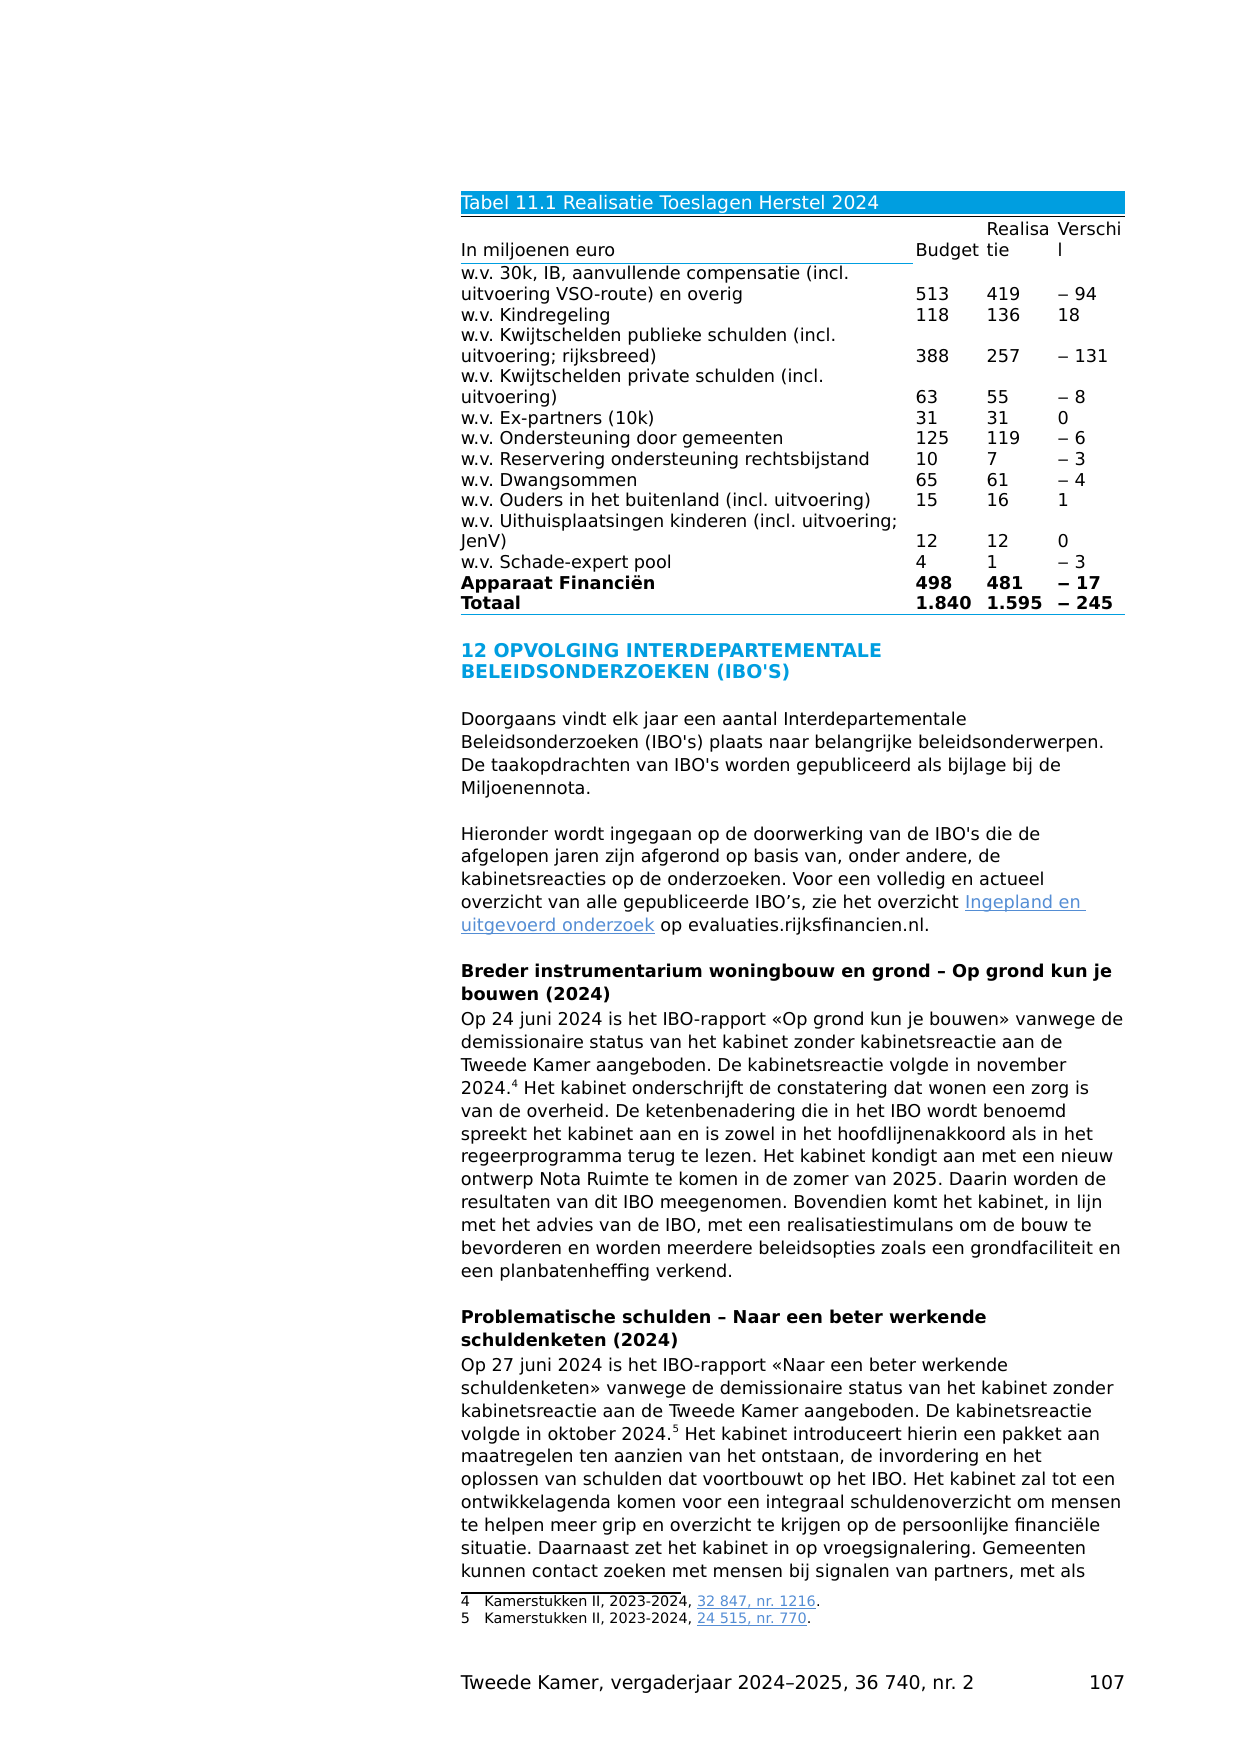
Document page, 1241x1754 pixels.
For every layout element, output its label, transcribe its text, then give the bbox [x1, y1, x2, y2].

table_cell 1.840 [913, 593, 983, 614]
table_cell ‒ 3 [1055, 552, 1125, 573]
table_cell Totaal [461, 593, 912, 614]
table_cell w.v. Uithuisplaatsingen kinderen (incl. uitvoering; JenV) [461, 511, 912, 552]
table_cell 136 [984, 305, 1054, 325]
table_cell 0 [1055, 408, 1125, 428]
table_cell ‒ 4 [1055, 470, 1125, 490]
table_cell 388 [913, 325, 983, 366]
table_cell In miljoenen euro [461, 217, 912, 263]
text Op 24 juni 2024 is het IBO-rapport «Op grond kun je bouwen» vanwege de demissionaire status van het kabinet zonder kabinetsreactie aan de Tweede Kamer aangeboden. De kabinetsreactie volgde in november 2024. Het kabinet onderschrijft de constatering dat wonen een zorg is van de overheid. De ketenbenadering die in het IBO wordt benoemd spreekt het kabinet aan en is zowel in het hoofdlijnenakkoord als in het regeerprogramma terug te lezen. Het kabinet kondigt aan met een nieuw ontwerp Nota Ruimte te komen in de zomer van 2025. Daarin worden de resultaten van dit IBO meegenomen. Bovendien komt het kabinet, in lijn met het advies van de IBO, met een realisatiestimulans om de bouw te bevorderen en worden meerdere beleidsopties zoals een grondfaciliteit en een planbatenheffing verkend. [461, 1007, 1125, 1282]
table_cell 18 [1055, 305, 1125, 325]
table_cell 55 [984, 366, 1054, 408]
table_cell 0 [1055, 511, 1125, 552]
table_cell 16 [984, 490, 1054, 511]
table_cell ‒ 131 [1055, 325, 1125, 366]
text Breder instrumentarium woningbouw en grond – Op grond kun je bouwen (2024) [461, 959, 1125, 1005]
table_cell w.v. 30k, IB, aanvullende compensatie (incl. uitvoering VSO-route) en overig [461, 264, 912, 304]
table_cell w.v. Kindregeling [461, 305, 912, 325]
table_cell 419 [984, 263, 1054, 304]
table_cell Apparaat Financiën [461, 573, 912, 593]
table_cell ‒ 245 [1055, 593, 1125, 614]
table_cell 1 [1055, 490, 1125, 511]
table_cell 125 [913, 428, 983, 449]
table_cell w.v. Ondersteuning door gemeenten [461, 428, 912, 449]
table_cell 65 [913, 470, 983, 490]
table_cell 257 [984, 325, 1054, 366]
table_cell Realisatie [984, 217, 1054, 263]
table_cell 31 [984, 408, 1054, 428]
table_cell Verschil [1055, 217, 1125, 263]
table_cell 4 [913, 552, 983, 573]
table_cell w.v. Dwangsommen [461, 470, 912, 490]
table_cell 119 [984, 428, 1054, 449]
table_cell 1.595 [984, 593, 1054, 614]
text Doorgaans vindt elk jaar een aantal Interdepartementale Beleidsonderzoeken (IBO's) plaats naar belangrijke beleidsonderwerpen. De taakopdrachten van IBO's worden gepubliceerd als bijlage bij de Miljoenennota. [461, 707, 1125, 799]
table_cell 7 [984, 449, 1054, 469]
table_cell 63 [913, 366, 983, 408]
table_cell w.v. Reservering ondersteuning rechtsbijstand [461, 449, 912, 469]
table_cell w.v. Schade-expert pool [461, 552, 912, 573]
table_cell 61 [984, 470, 1054, 490]
table_cell 12 [984, 511, 1054, 552]
table_cell ‒ 94 [1055, 263, 1125, 304]
table_cell 12 [913, 511, 983, 552]
table_cell 15 [913, 490, 983, 511]
table_cell 498 [913, 573, 983, 593]
table_cell ‒ 6 [1055, 428, 1125, 449]
table_cell 118 [913, 305, 983, 325]
table_cell 513 [913, 263, 983, 304]
table_cell w.v. Ex-partners (10k) [461, 408, 912, 428]
table_cell w.v. Kwijtschelden private schulden (incl. uitvoering) [461, 366, 912, 408]
text __Kamerstukken II, 2023-2024, 24 515, nr. 770. [461, 1610, 1125, 1627]
table_cell 10 [913, 449, 983, 469]
table_cell 1 [984, 552, 1054, 573]
text __Kamerstukken II, 2023-2024, 32 847, nr. 1216. [461, 1593, 1125, 1610]
table_cell w.v. Kwijtschelden publieke schulden (incl. uitvoering; rijksbreed) [461, 325, 912, 366]
table_cell 481 [984, 573, 1054, 593]
table_cell Budget [913, 217, 983, 263]
table_cell ‒ 3 [1055, 449, 1125, 469]
table_cell 31 [913, 408, 983, 428]
title 12 Opvolging Interdepartementale Beleidsonderzoeken (IBO's) [461, 639, 1125, 683]
table_cell ‒ 17 [1055, 573, 1125, 593]
text Hieronder wordt ingegaan op de doorwerking van de IBO's die de afgelopen jaren zijn afgerond op basis van, onder andere, de kabinetsreacties op de onderzoeken. Voor een volledig en actueel overzicht van alle gepubliceerde IBO’s, zie het overzicht Ingepland en uitgevoerd onderzoek op evaluaties.rijksfinancien.nl. [461, 822, 1125, 936]
text Problematische schulden – Naar een beter werkende schuldenketen (2024) [461, 1305, 1125, 1351]
table_cell w.v. Ouders in het buitenland (incl. uitvoering) [461, 490, 912, 511]
text Op 27 juni 2024 is het IBO-rapport «Naar een beter werkende schuldenketen» vanwege de demissionaire status van het kabinet zonder kabinetsreactie aan de Tweede Kamer aangeboden. De kabinetsreactie volgde in oktober 2024. Het kabinet introduceert hierin een pakket aan maatregelen ten aanzien van het ontstaan, de invordering en het oplossen van schulden dat voortbouwt op het IBO. Het kabinet zal tot een ontwikkelagenda komen voor een integraal schuldenoverzicht om mensen te helpen meer grip en overzicht te krijgen op de persoonlijke financiële situatie. Daarnaast zet het kabinet in op vroegsignalering. Gemeenten kunnen contact zoeken met mensen bij signalen van partners, met als [461, 1353, 1125, 1582]
table_cell ‒ 8 [1055, 366, 1125, 408]
